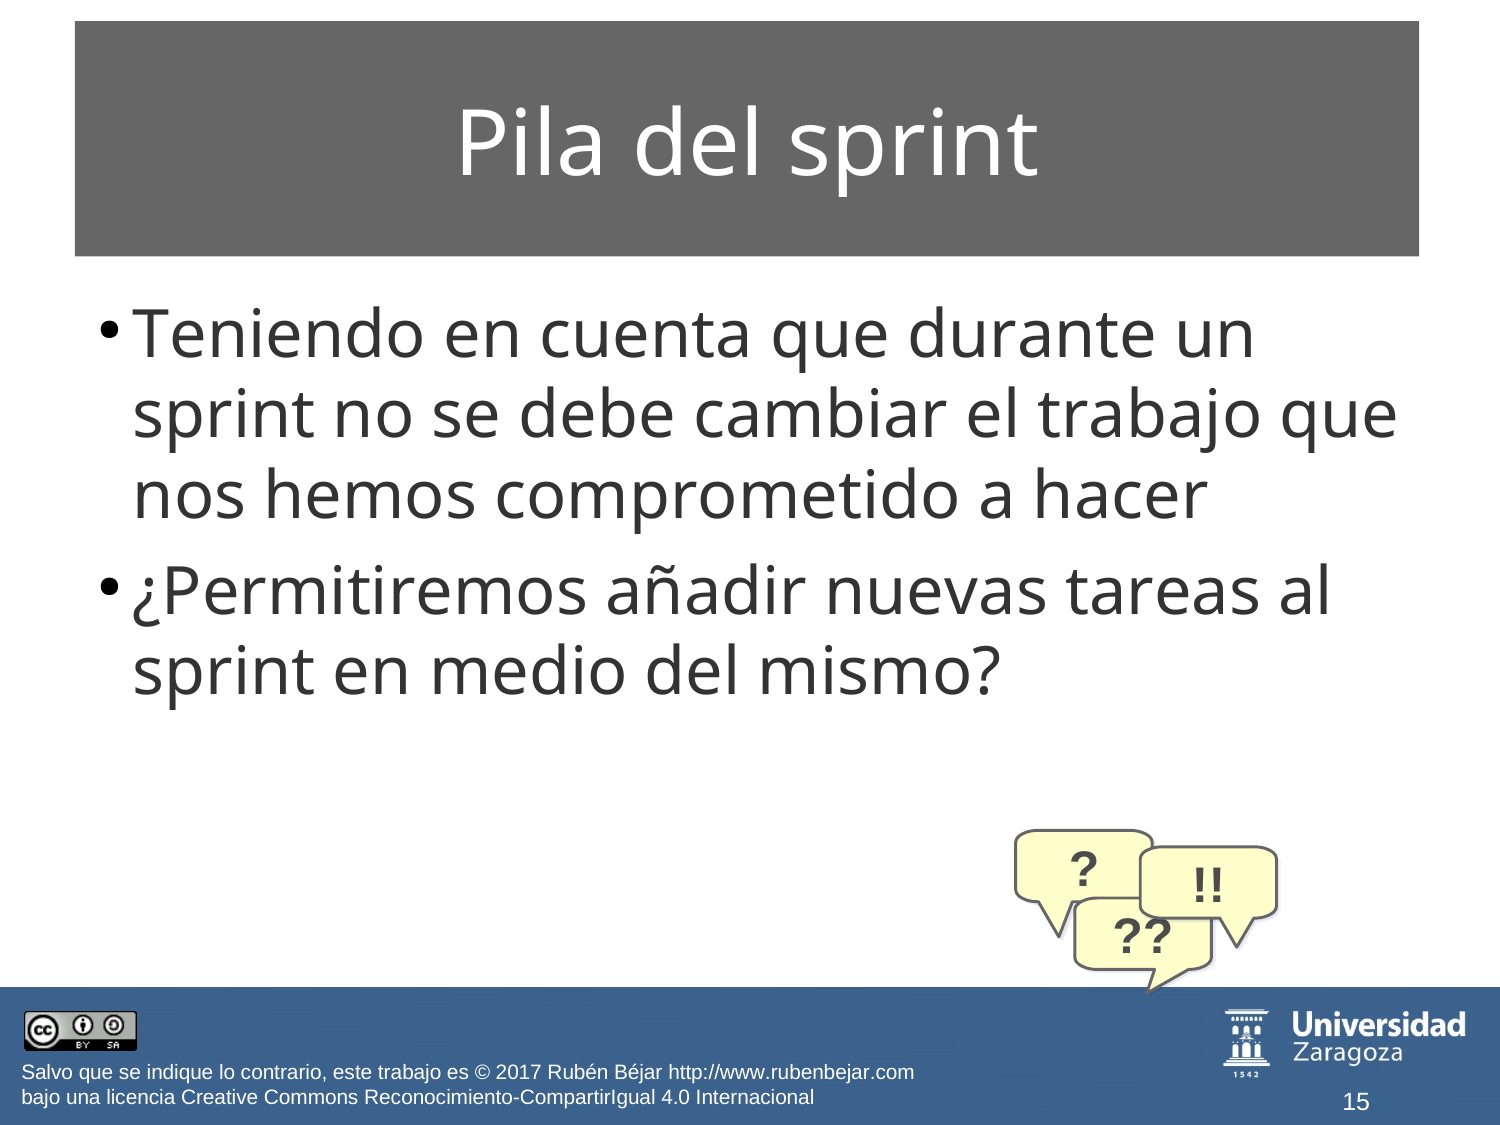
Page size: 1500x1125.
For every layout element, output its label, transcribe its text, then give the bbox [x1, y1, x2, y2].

text_box !! [1140, 846, 1277, 948]
picture [0, 987, 1500, 1125]
text_box ?? [1074, 897, 1212, 994]
title Pila del sprint [74, 21, 1420, 257]
list Teniendo en cuenta que durante un sprint no se debe cambiar el trabajo que nos hemos comprometido a hacer ¿Permitiremos añadir nuevas tareas al sprint en medio del mismo? [82, 283, 1418, 957]
text_box ? [1015, 830, 1153, 937]
